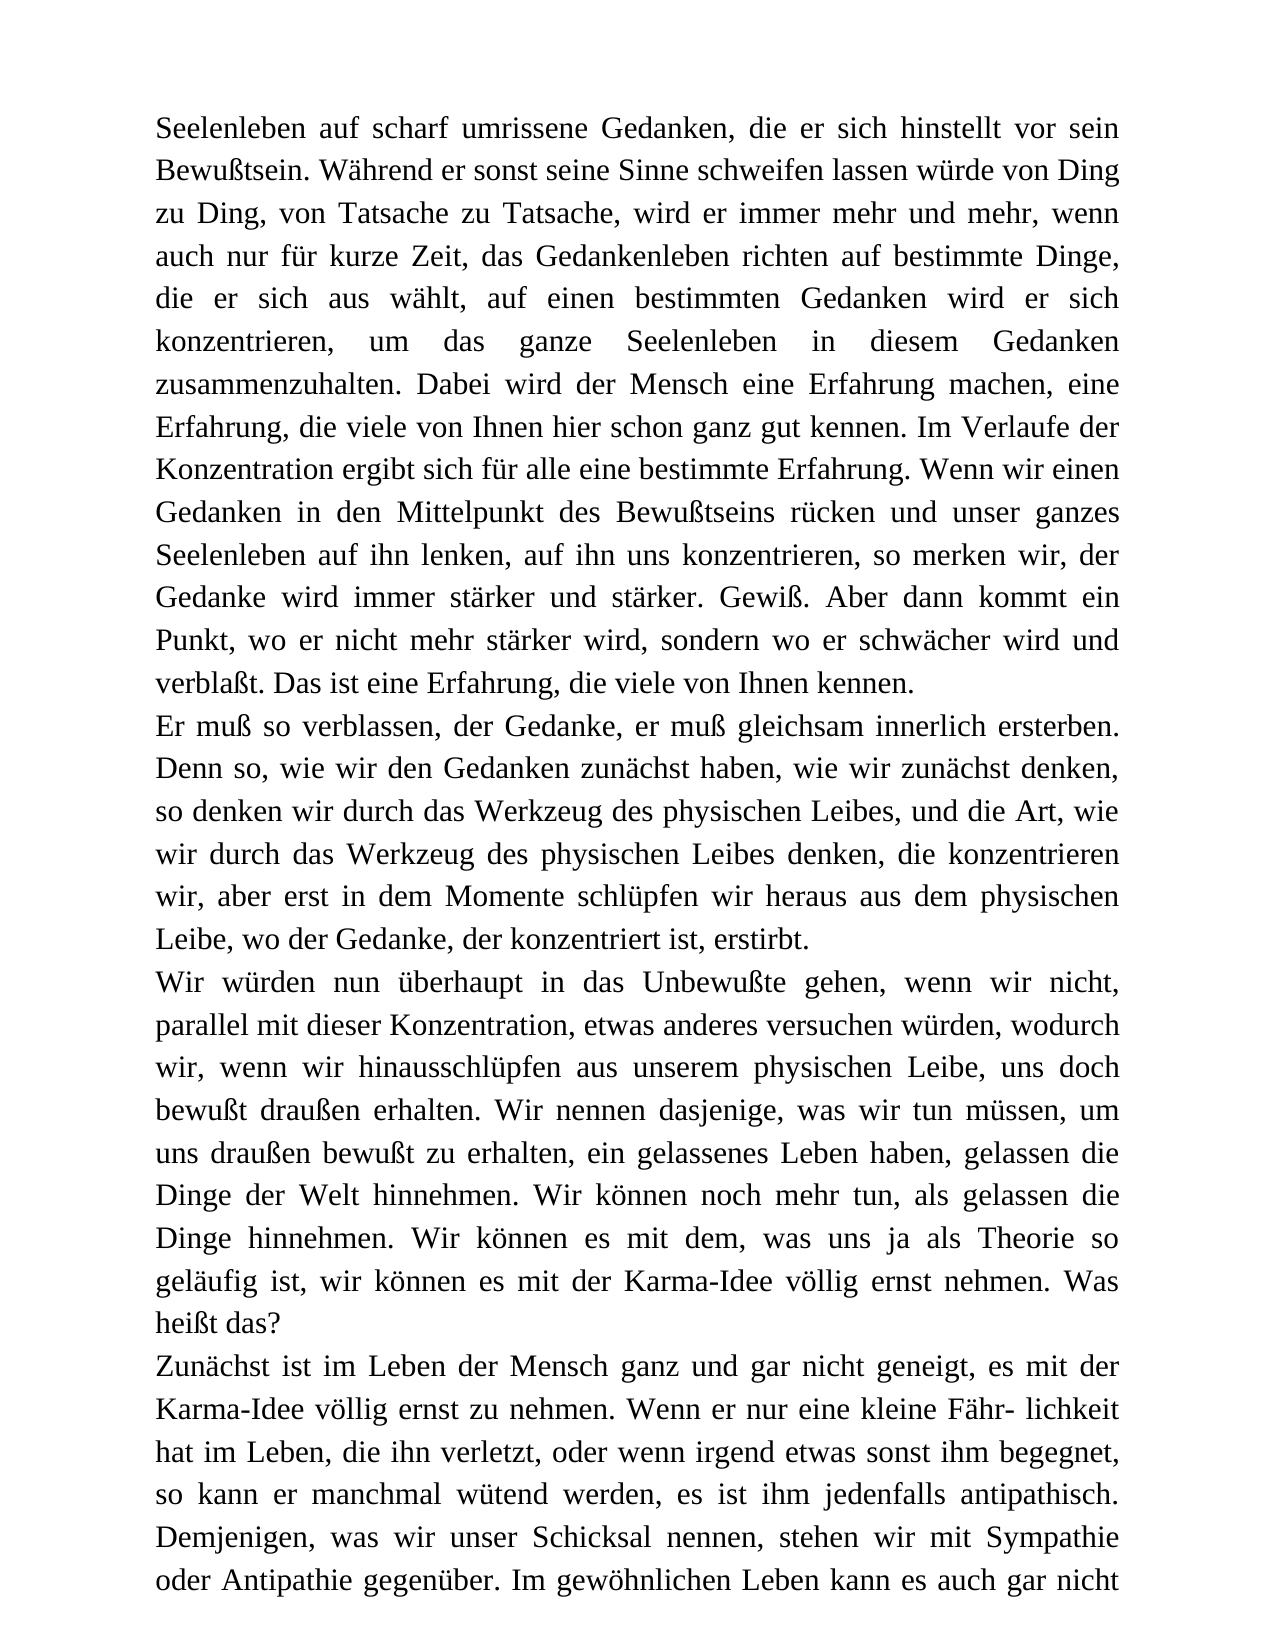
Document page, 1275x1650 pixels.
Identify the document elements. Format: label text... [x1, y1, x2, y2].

text Wir würden nun überhaupt in das Unbewußte gehen, wenn wir nicht, parallel mit dieser Konzentration, etwas anderes versuchen würden, wodurch wir, wenn wir hinausschlüpfen aus unserem physischen Leibe, uns doch bewußt draußen erhalten. Wir nennen dasjenige, was wir tun müssen, um uns draußen bewußt zu erhalten, ein gelassenes Leben haben, gelassen die Dinge der Welt hinnehmen. Wir können noch mehr tun, als gelassen die Dinge hinnehmen. Wir können es mit dem, was uns ja als Theorie so geläufig ist, wir können es mit der Karma-Idee völlig ernst nehmen. Was heißt das? [155, 963, 1121, 1341]
text Er muß so verblassen, der Gedanke, er muß gleichsam innerlich ersterben. Denn so, wie wir den Gedanken zunächst haben, wie wir zunächst denken, so denken wir durch das Werkzeug des physischen Leibes, und die Art, wie wir durch das Werkzeug des physischen Leibes denken, die konzentrieren wir, aber erst in dem Momente schlüpfen wir heraus aus dem physischen Leibe, wo der Gedanke, der konzentriert ist, erstirbt. [155, 707, 1121, 956]
text Seelenleben auf scharf umrissene Gedanken, die er sich hinstellt vor sein Bewußtsein. Während er sonst seine Sinne schweifen lassen würde von Ding zu Ding, von Tatsache zu Tatsache, wird er immer mehr und mehr, wenn auch nur für kurze Zeit, das Gedankenleben richten auf bestimmte Dinge, die er sich aus wählt, auf einen bestimmten Gedanken wird er sich konzentrieren, um das ganze Seelenleben in diesem Gedanken zusammenzuhalten. Dabei wird der Mensch eine Erfahrung machen, eine Erfahrung, die viele von Ihnen hier schon ganz gut kennen. Im Verlaufe der Konzentration ergibt sich für alle eine bestimmte Erfahrung. Wenn wir einen Gedanken in den Mittelpunkt des Bewußtseins rücken und unser ganzes Seelenleben auf ihn lenken, auf ihn uns konzentrieren, so merken wir, der Gedanke wird immer stärker und stärker. Gewiß. Aber dann kommt ein Punkt, wo er nicht mehr stärker wird, sondern wo er schwächer wird und verblaßt. Das ist eine Erfahrung, die viele von Ihnen kennen. [155, 109, 1121, 700]
text Zunächst ist im Leben der Mensch ganz und gar nicht geneigt, es mit der Karma-Idee völlig ernst zu nehmen. Wenn er nur eine kleine Fähr- lichkeit hat im Leben, die ihn verletzt, oder wenn irgend etwas sonst ihm begegnet, so kann er manchmal wütend werden, es ist ihm jedenfalls antipathisch. Demjenigen, was wir unser Schicksal nennen, stehen wir mit Sympathie oder Antipathie gegenüber. Im gewöhnlichen Leben kann es auch gar nicht [155, 1347, 1121, 1597]
